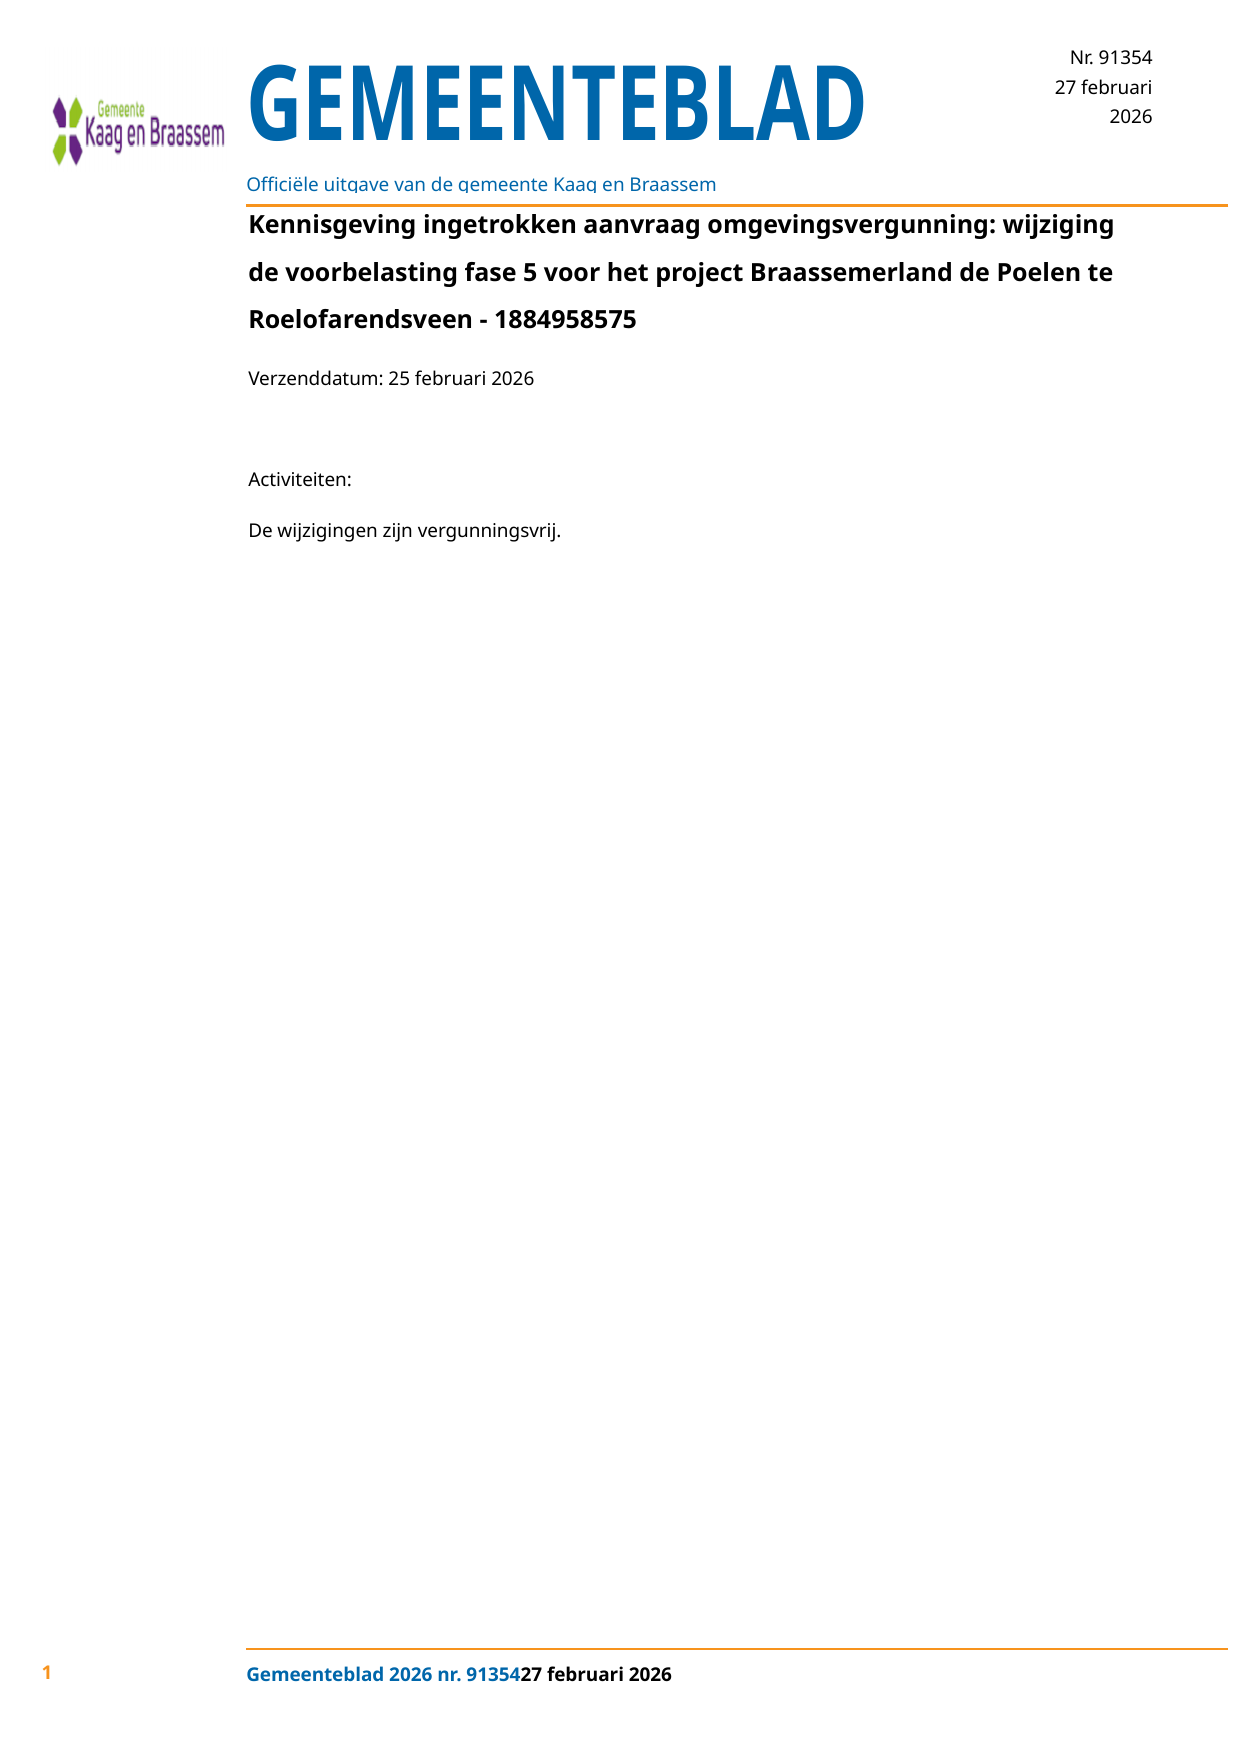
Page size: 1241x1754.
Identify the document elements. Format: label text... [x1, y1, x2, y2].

picture [41, 47, 231, 172]
text Activiteiten: [248, 466, 1152, 492]
text De wijzigingen zijn vergunningsvrij. [248, 517, 1152, 542]
text Verzenddatum: 25 februari 2026 [248, 366, 1152, 391]
text Kennisgeving ingetrokken aanvraag omgevingsvergunning: wijziging de voorbelasting fase 5 voor het project Braassemerland de Poelen te Roelofarendsveen - 1884958575 [248, 207, 1152, 336]
